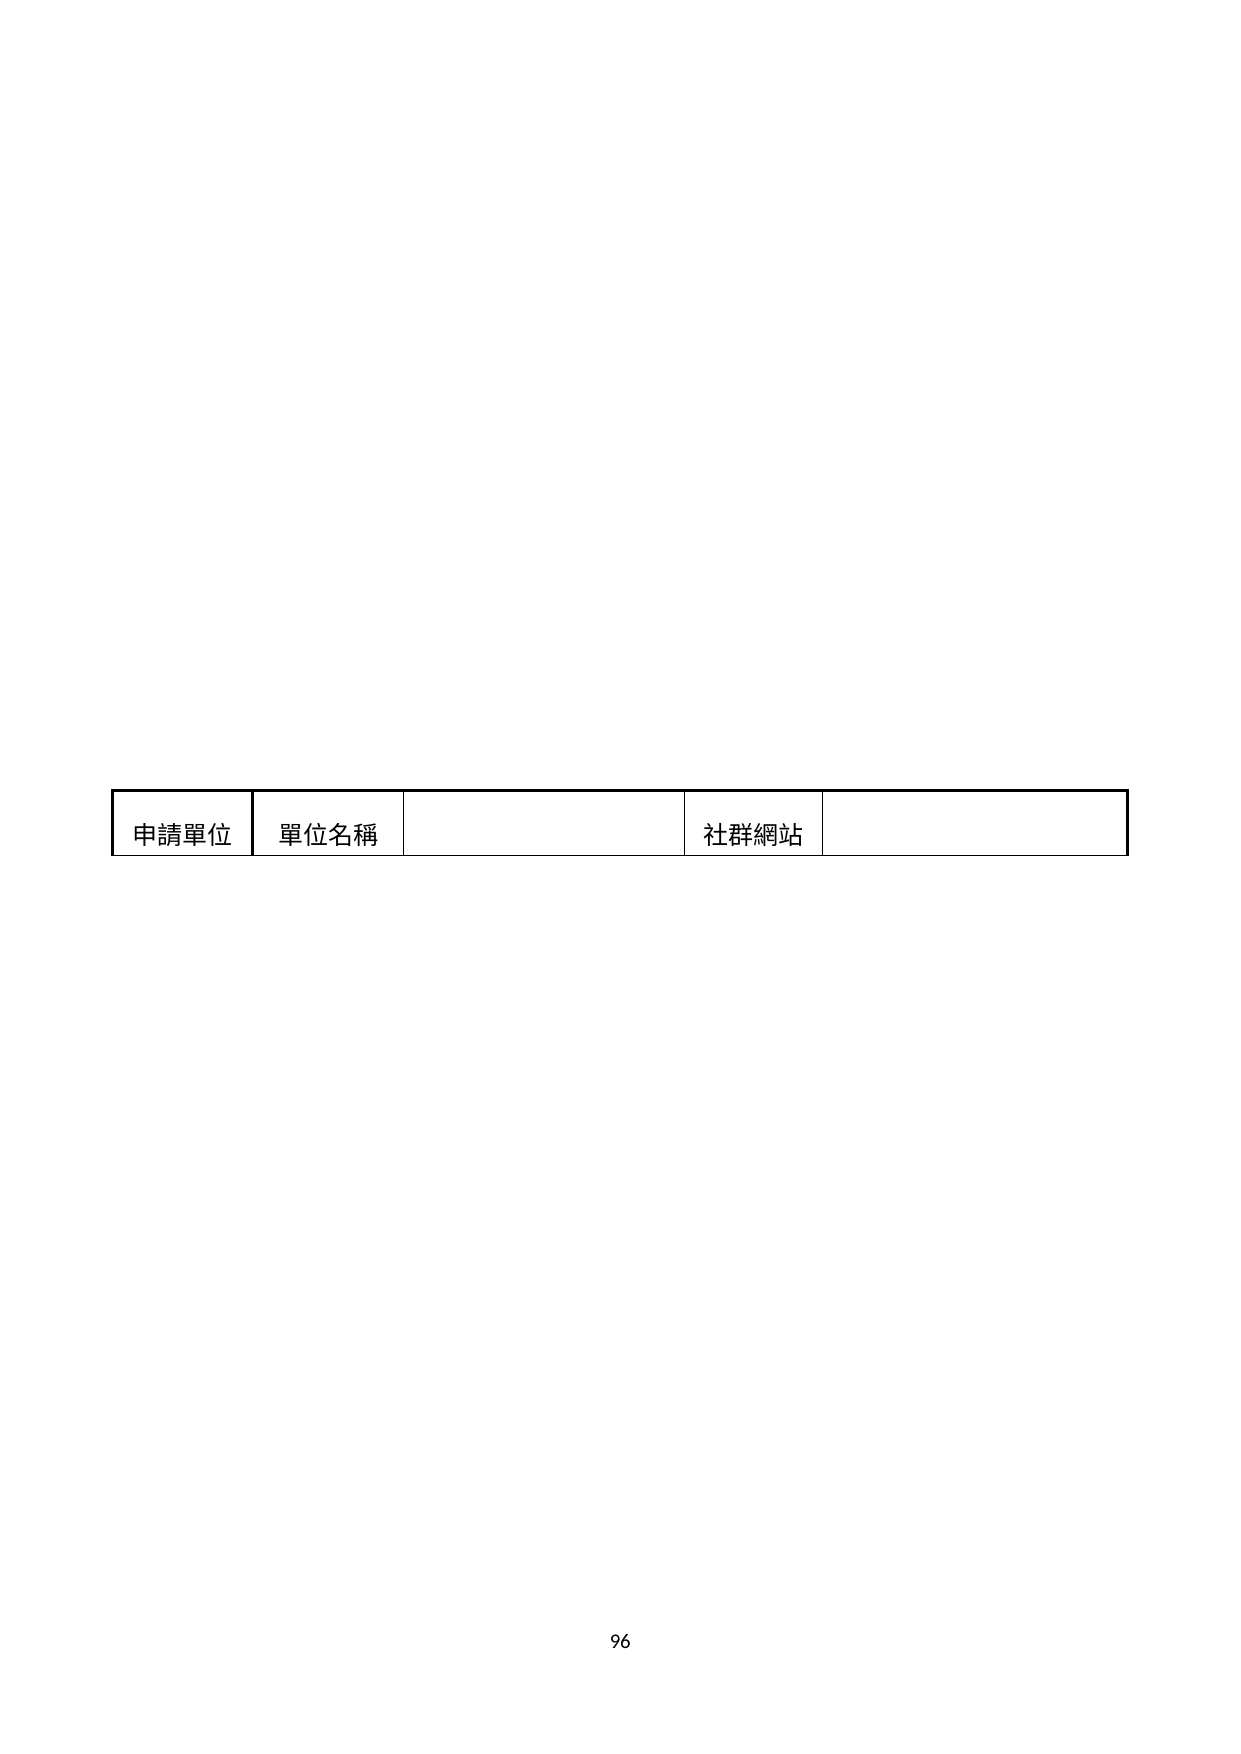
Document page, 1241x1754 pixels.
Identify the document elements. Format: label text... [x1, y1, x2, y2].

table_header [823, 792, 1126, 855]
table_header 單位名稱 [254, 792, 403, 855]
table_header [404, 792, 684, 855]
table_header 申請單位 [114, 792, 251, 855]
table_header 社群網站 [685, 792, 822, 855]
